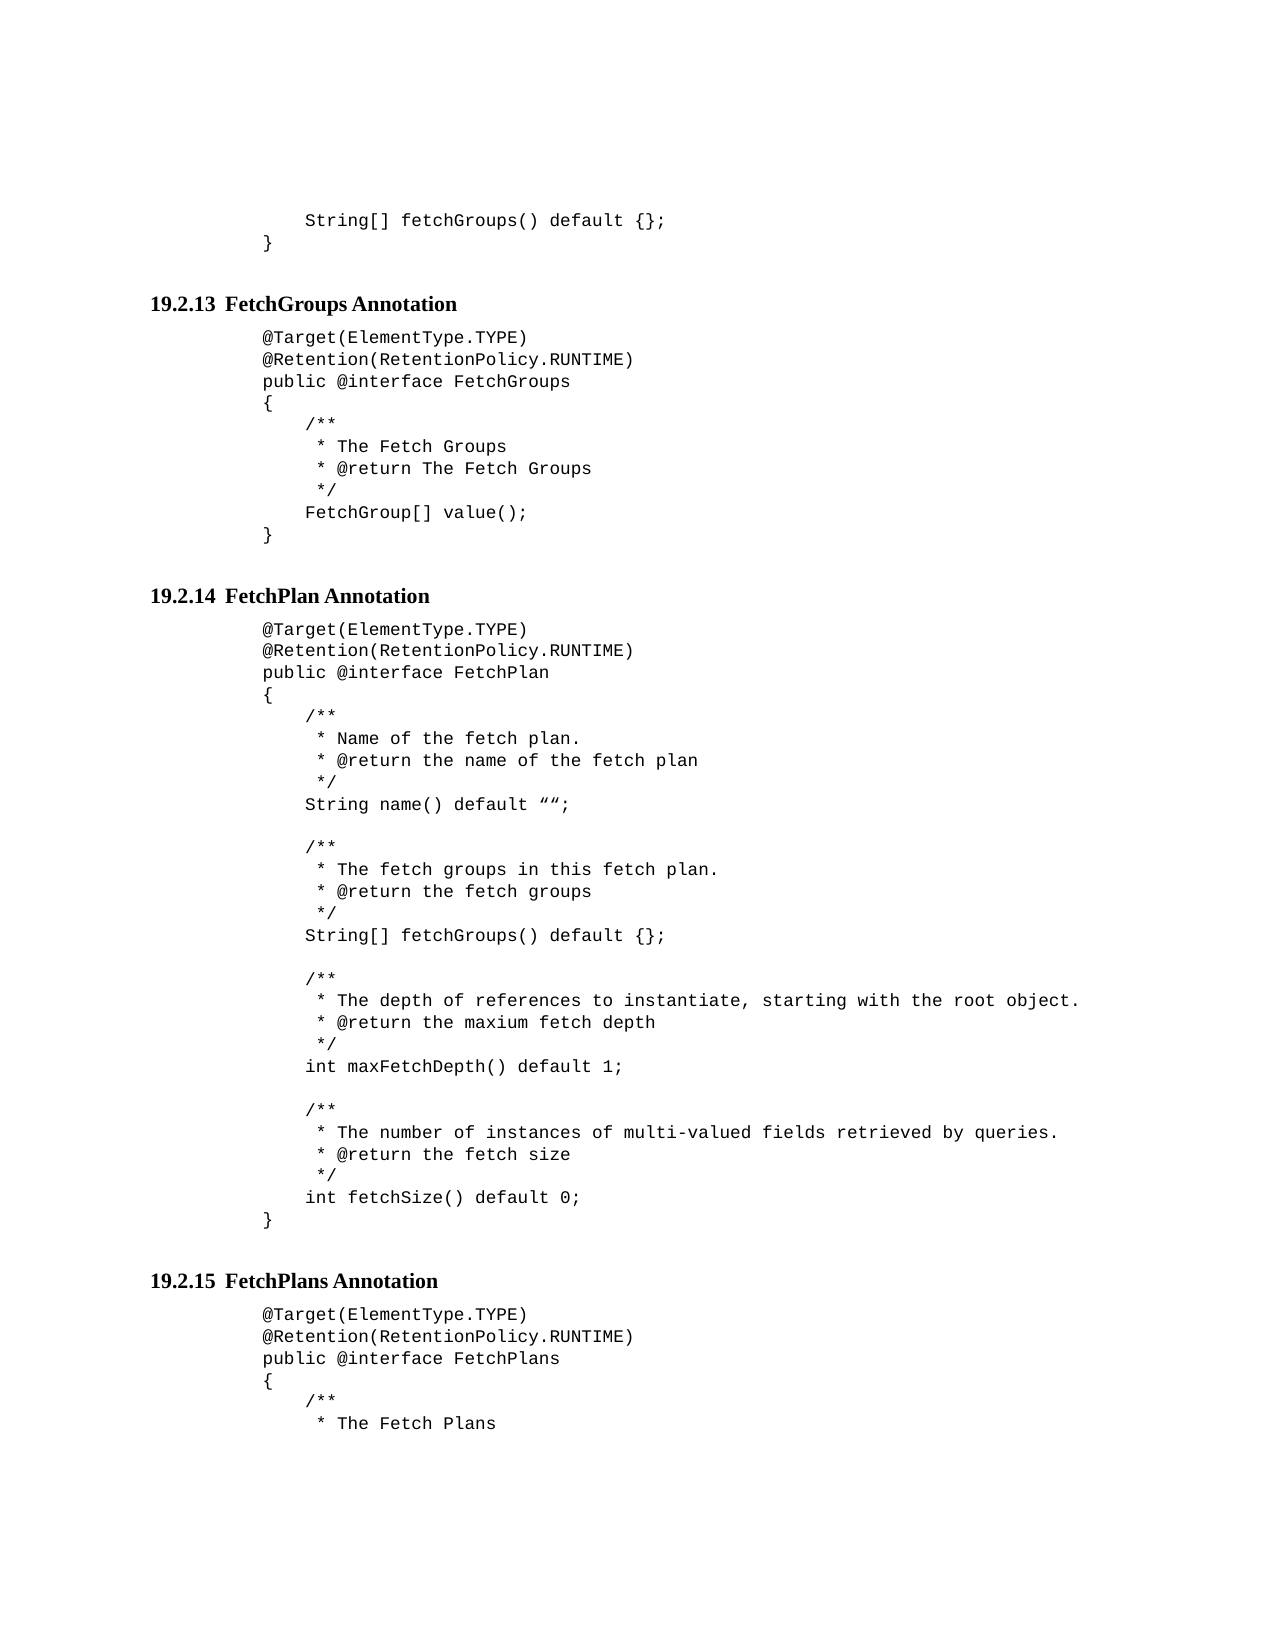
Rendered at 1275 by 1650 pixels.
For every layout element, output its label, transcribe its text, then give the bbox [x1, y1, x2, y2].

text /** [262, 1099, 1125, 1121]
text * @return the name of the fetch plan [262, 749, 1125, 771]
text int fetchSize() default 0; [262, 1187, 1125, 1209]
text String name() default ““; [262, 793, 1125, 815]
text */ [262, 1034, 1125, 1056]
text * @return the maxium fetch depth [262, 1012, 1125, 1034]
text @Retention(RetentionPolicy.RUNTIME) [262, 640, 1125, 662]
text } [262, 1209, 1125, 1231]
text * @return the fetch size [262, 1143, 1125, 1165]
text /** [262, 706, 1125, 728]
text { [262, 392, 1125, 414]
text @Target(ElementType.TYPE) [262, 1304, 1125, 1326]
text } [262, 232, 1125, 254]
text int maxFetchDepth() default 1; [262, 1056, 1125, 1078]
text @Target(ElementType.TYPE) [262, 327, 1125, 348]
text * The Fetch Groups [262, 436, 1125, 458]
text public @interface FetchGroups [262, 370, 1125, 392]
subtitle FetchGroups Annotation [150, 290, 1125, 316]
text /** [262, 414, 1125, 436]
text * The fetch groups in this fetch plan. [262, 859, 1125, 881]
text /** [262, 837, 1125, 859]
text @Retention(RetentionPolicy.RUNTIME) [262, 348, 1125, 370]
text public @interface FetchPlans [262, 1347, 1125, 1369]
text { [262, 684, 1125, 706]
subtitle FetchPlan Annotation [150, 582, 1125, 608]
subtitle FetchPlans Annotation [150, 1267, 1125, 1293]
text * The Fetch Plans [262, 1413, 1125, 1435]
text String[] fetchGroups() default {}; [262, 210, 1125, 232]
text * @return The Fetch Groups [262, 458, 1125, 480]
text */ [262, 771, 1125, 793]
text * @return the fetch groups [262, 881, 1125, 903]
text @Retention(RetentionPolicy.RUNTIME) [262, 1326, 1125, 1347]
text * Name of the fetch plan. [262, 728, 1125, 749]
text FetchGroup[] value(); [262, 502, 1125, 523]
text * The depth of references to instantiate, starting with the root object. [262, 990, 1125, 1012]
text /** [262, 1391, 1125, 1413]
text */ [262, 903, 1125, 924]
text */ [262, 1165, 1125, 1187]
text String[] fetchGroups() default {}; [262, 924, 1125, 946]
text * The number of instances of multi-valued fields retrieved by queries. [262, 1121, 1125, 1143]
text { [262, 1369, 1125, 1391]
text } [262, 523, 1125, 545]
text */ [262, 480, 1125, 502]
text /** [262, 968, 1125, 990]
text @Target(ElementType.TYPE) [262, 618, 1125, 640]
text public @interface FetchPlan [262, 662, 1125, 684]
